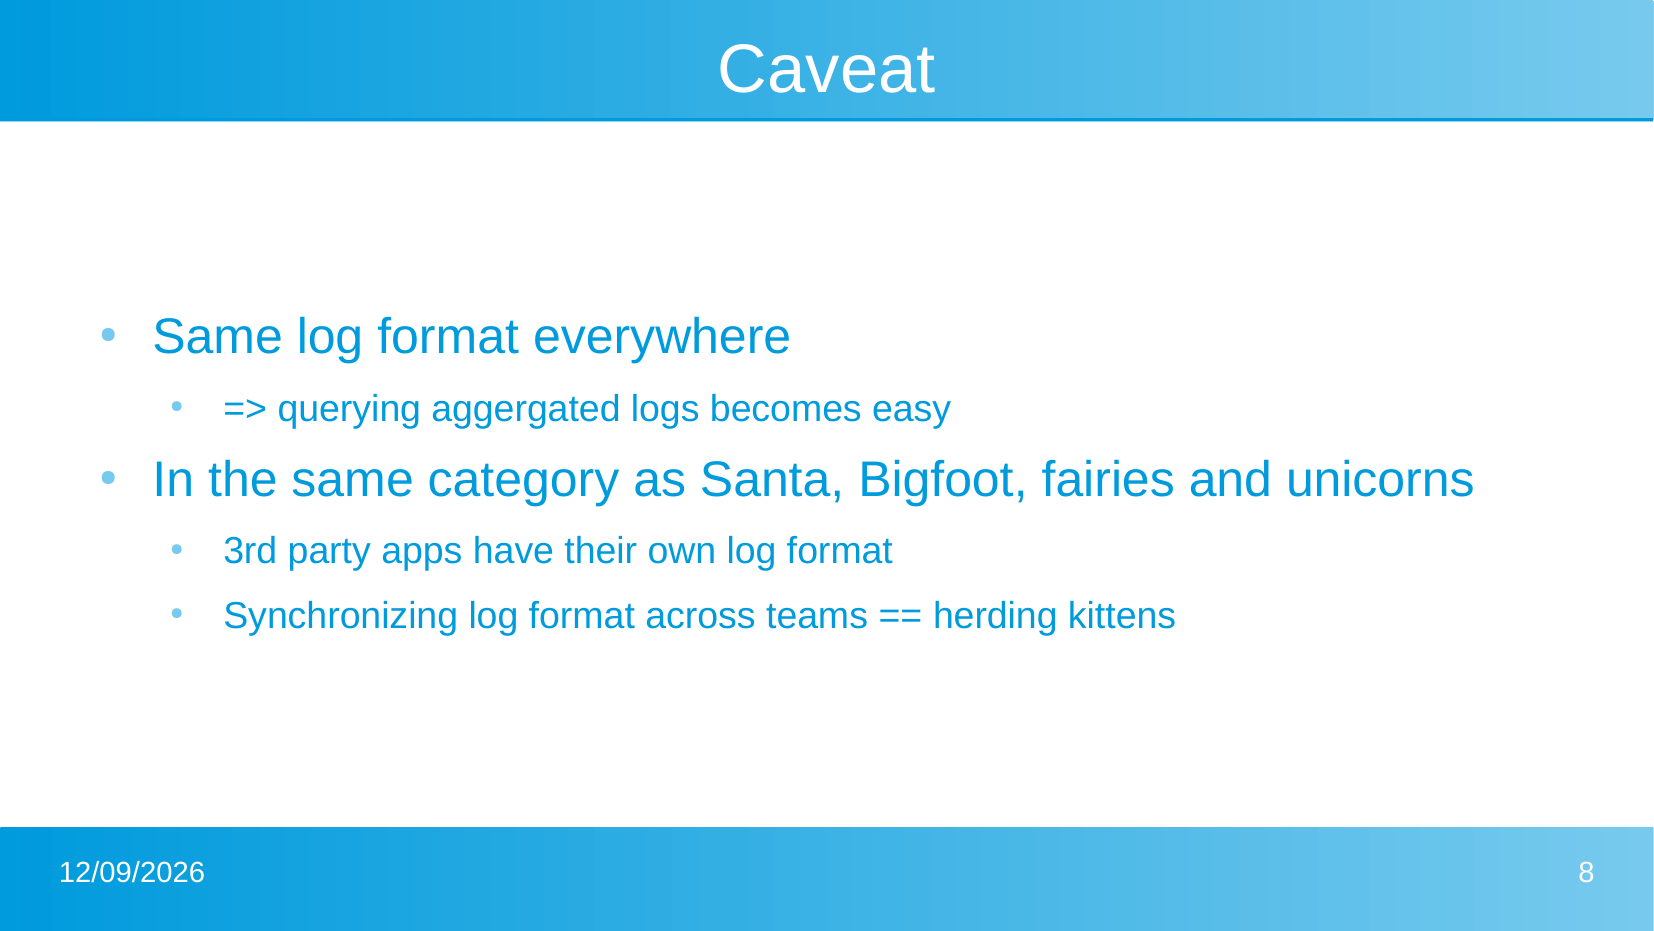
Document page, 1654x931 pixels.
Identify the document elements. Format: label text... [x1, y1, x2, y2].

list Same log format everywhere => querying aggergated logs becomes easy In the same category as Santa, Bigfoot, fairies and unicorns 3rd party apps have their own log format Synchronizing log format across teams == herding kittens [59, 177, 1595, 768]
title Caveat [59, 29, 1595, 108]
